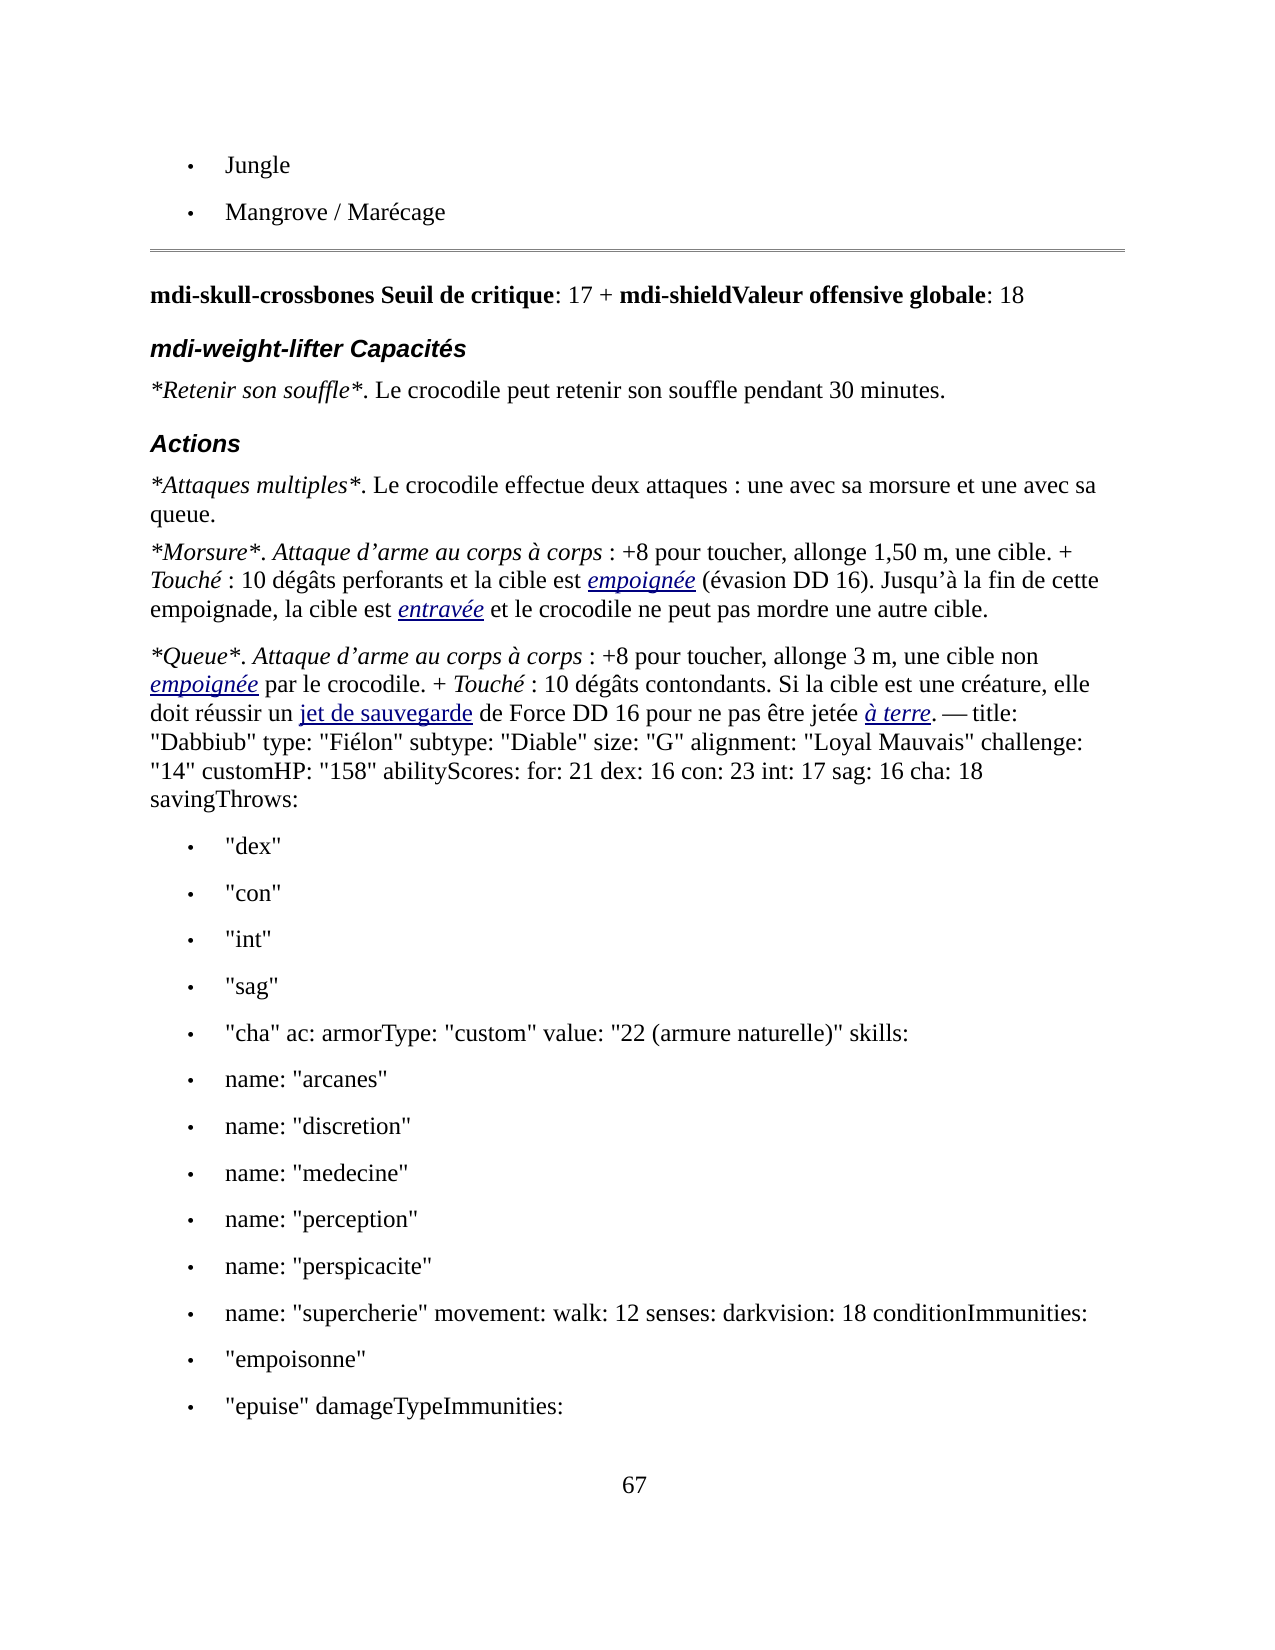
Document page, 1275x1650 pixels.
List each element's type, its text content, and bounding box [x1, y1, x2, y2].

list "cha" ac: armorType: "custom" value: "22 (armure naturelle)" skills: [187, 1018, 1125, 1047]
list name: "supercherie" movement: walk: 12 senses: darkvision: 18 conditionImmunities: [187, 1298, 1125, 1327]
text *Morsure*. Attaque d’arme au corps à corps : +8 pour toucher, allonge 1,50 m, une cible. + Touché : 10 dégâts perforants et la cible est empoignée (évasion DD 16). Jusqu’à la fin de cette empoignade, la cible est entravée et le crocodile ne peut pas mordre une autre cible. [150, 537, 1125, 623]
text *Retenir son souffle*. Le crocodile peut retenir son souffle pendant 30 minutes. [150, 375, 1125, 404]
list name: "perception" [187, 1204, 1125, 1233]
list Jungle [187, 150, 1125, 179]
list name: "medecine" [187, 1158, 1125, 1187]
list name: "arcanes" [187, 1064, 1125, 1093]
list "epuise" damageTypeImmunities: [187, 1391, 1125, 1420]
list Mangrove / Marécage [187, 197, 1125, 225]
text *Attaques multiples*. Le crocodile effectue deux attaques : une avec sa morsure et une avec sa queue. [150, 470, 1125, 528]
subtitle mdi-weight-lifter Capacités [150, 334, 1125, 363]
list "dex" [187, 831, 1125, 860]
text *Queue*. Attaque d’arme au corps à corps : +8 pour toucher, allonge 3 m, une cible non empoignée par le crocodile. + Touché : 10 dégâts contondants. Si la cible est une créature, elle doit réussir un jet de sauvegarde de Force DD 16 pour ne pas être jetée à terre. — title: "Dabbiub" type: "Fiélon" subtype: "Diable" size: "G" alignment: "Loyal Mauvais" challenge: "14" customHP: "158" abilityScores: for: 21 dex: 16 con: 23 int: 17 sag: 16 cha: 18 savingThrows: [150, 641, 1125, 813]
list "empoisonne" [187, 1344, 1125, 1373]
list name: "perspicacite" [187, 1251, 1125, 1280]
text mdi-skull-crossbones Seuil de critique: 17 + mdi-shieldValeur offensive globale: 18 [150, 281, 1125, 309]
subtitle Actions [150, 429, 1125, 458]
list name: "discretion" [187, 1111, 1125, 1140]
list "sag" [187, 971, 1125, 1000]
list "con" [187, 878, 1125, 907]
list "int" [187, 924, 1125, 953]
